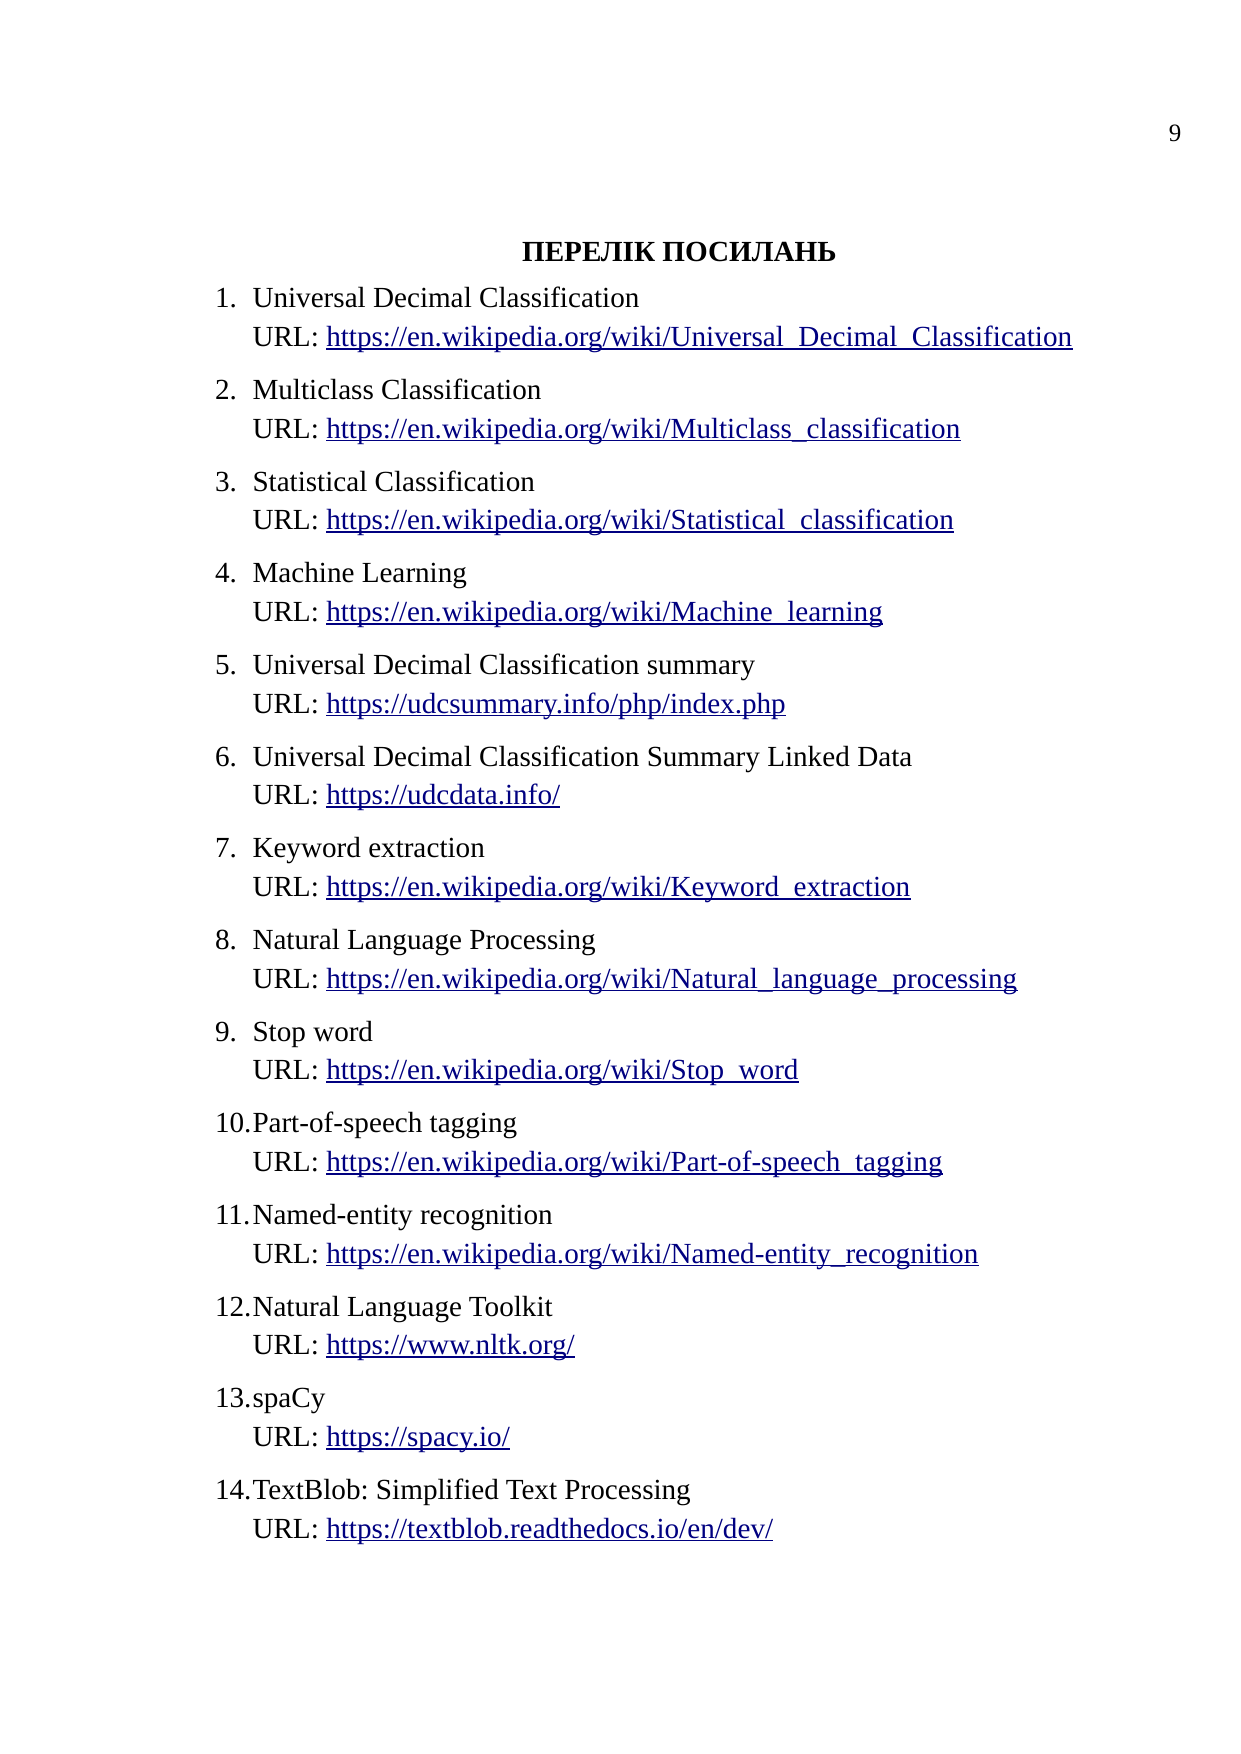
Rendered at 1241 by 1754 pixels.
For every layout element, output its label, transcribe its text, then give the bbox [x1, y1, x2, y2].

list Machine Learning URL: https://en.wikipedia.org/wiki/Machine_learning [215, 556, 1181, 628]
list spaCy URL: https://spacy.io/ [215, 1381, 1181, 1453]
list TextBlob: Simplified Text Processing URL: https://textblob.readthedocs.io/en/dev/ [215, 1472, 1181, 1544]
subtitle ПЕРЕЛІК ПОСИЛАНЬ [177, 234, 1181, 268]
list Natural Language Processing URL: https://en.wikipedia.org/wiki/Natural_language_processing [215, 922, 1181, 994]
list Natural Language Toolkit URL: https://www.nltk.org/ [215, 1289, 1181, 1361]
list Keyword extraction URL: https://en.wikipedia.org/wiki/Keyword_extraction [215, 831, 1181, 903]
list Named-entity recognition URL: https://en.wikipedia.org/wiki/Named-entity_recognition [215, 1197, 1181, 1269]
list Statistical Classification URL: https://en.wikipedia.org/wiki/Statistical_classification [215, 464, 1181, 536]
list Part-of-speech tagging URL: https://en.wikipedia.org/wiki/Part-of-speech_tagging [215, 1106, 1181, 1178]
list Universal Decimal Classification URL: https://en.wikipedia.org/wiki/Universal_Decimal_Classification [215, 281, 1181, 353]
list Stop word URL: https://en.wikipedia.org/wiki/Stop_word [215, 1014, 1181, 1086]
list Multiclass Classification URL: https://en.wikipedia.org/wiki/Multiclass_classification [215, 372, 1181, 444]
list Universal Decimal Classification summary URL: https://udcsummary.info/php/index.php [215, 647, 1181, 719]
list Universal Decimal Classification Summary Linked Data URL: https://udcdata.info/ [215, 739, 1181, 811]
